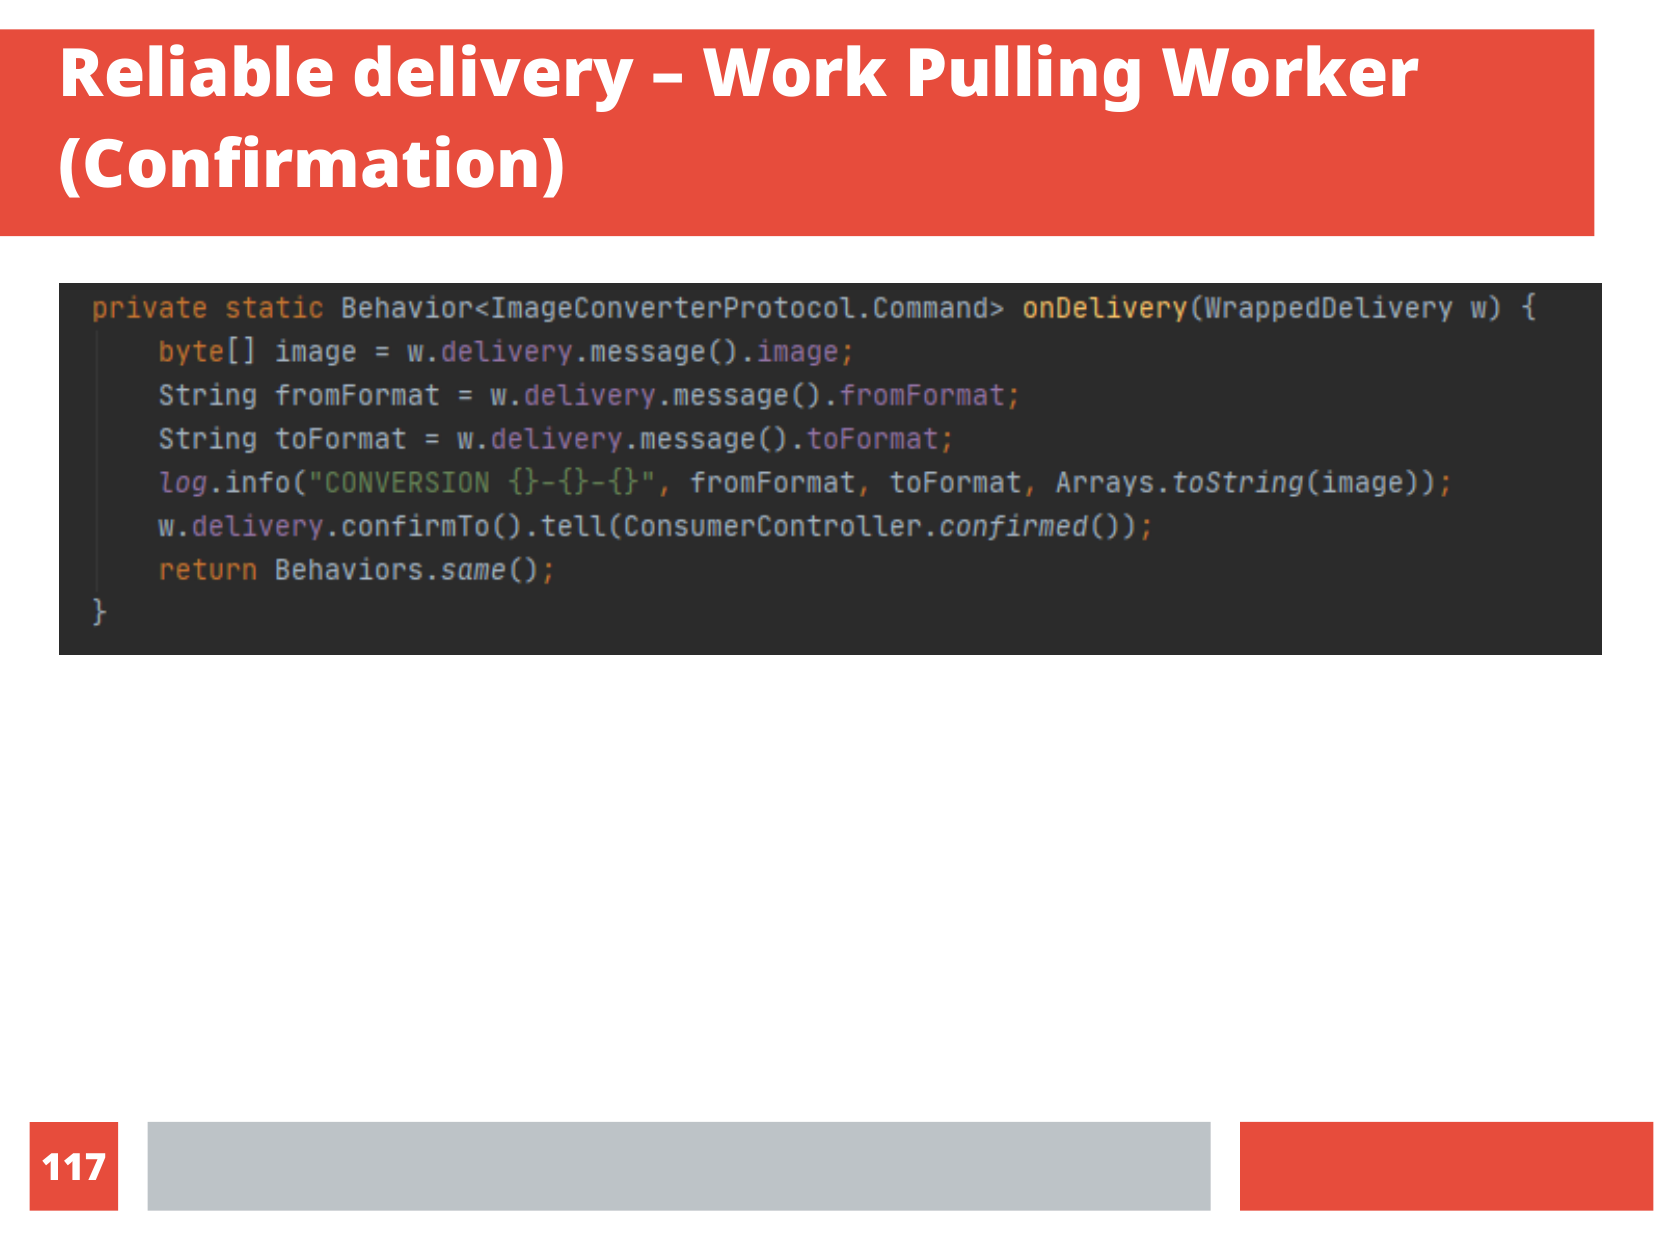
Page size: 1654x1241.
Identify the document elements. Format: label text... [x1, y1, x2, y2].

title Reliable delivery – Work Pulling Worker (Confirmation) [59, 59, 1595, 207]
picture [59, 283, 1602, 655]
